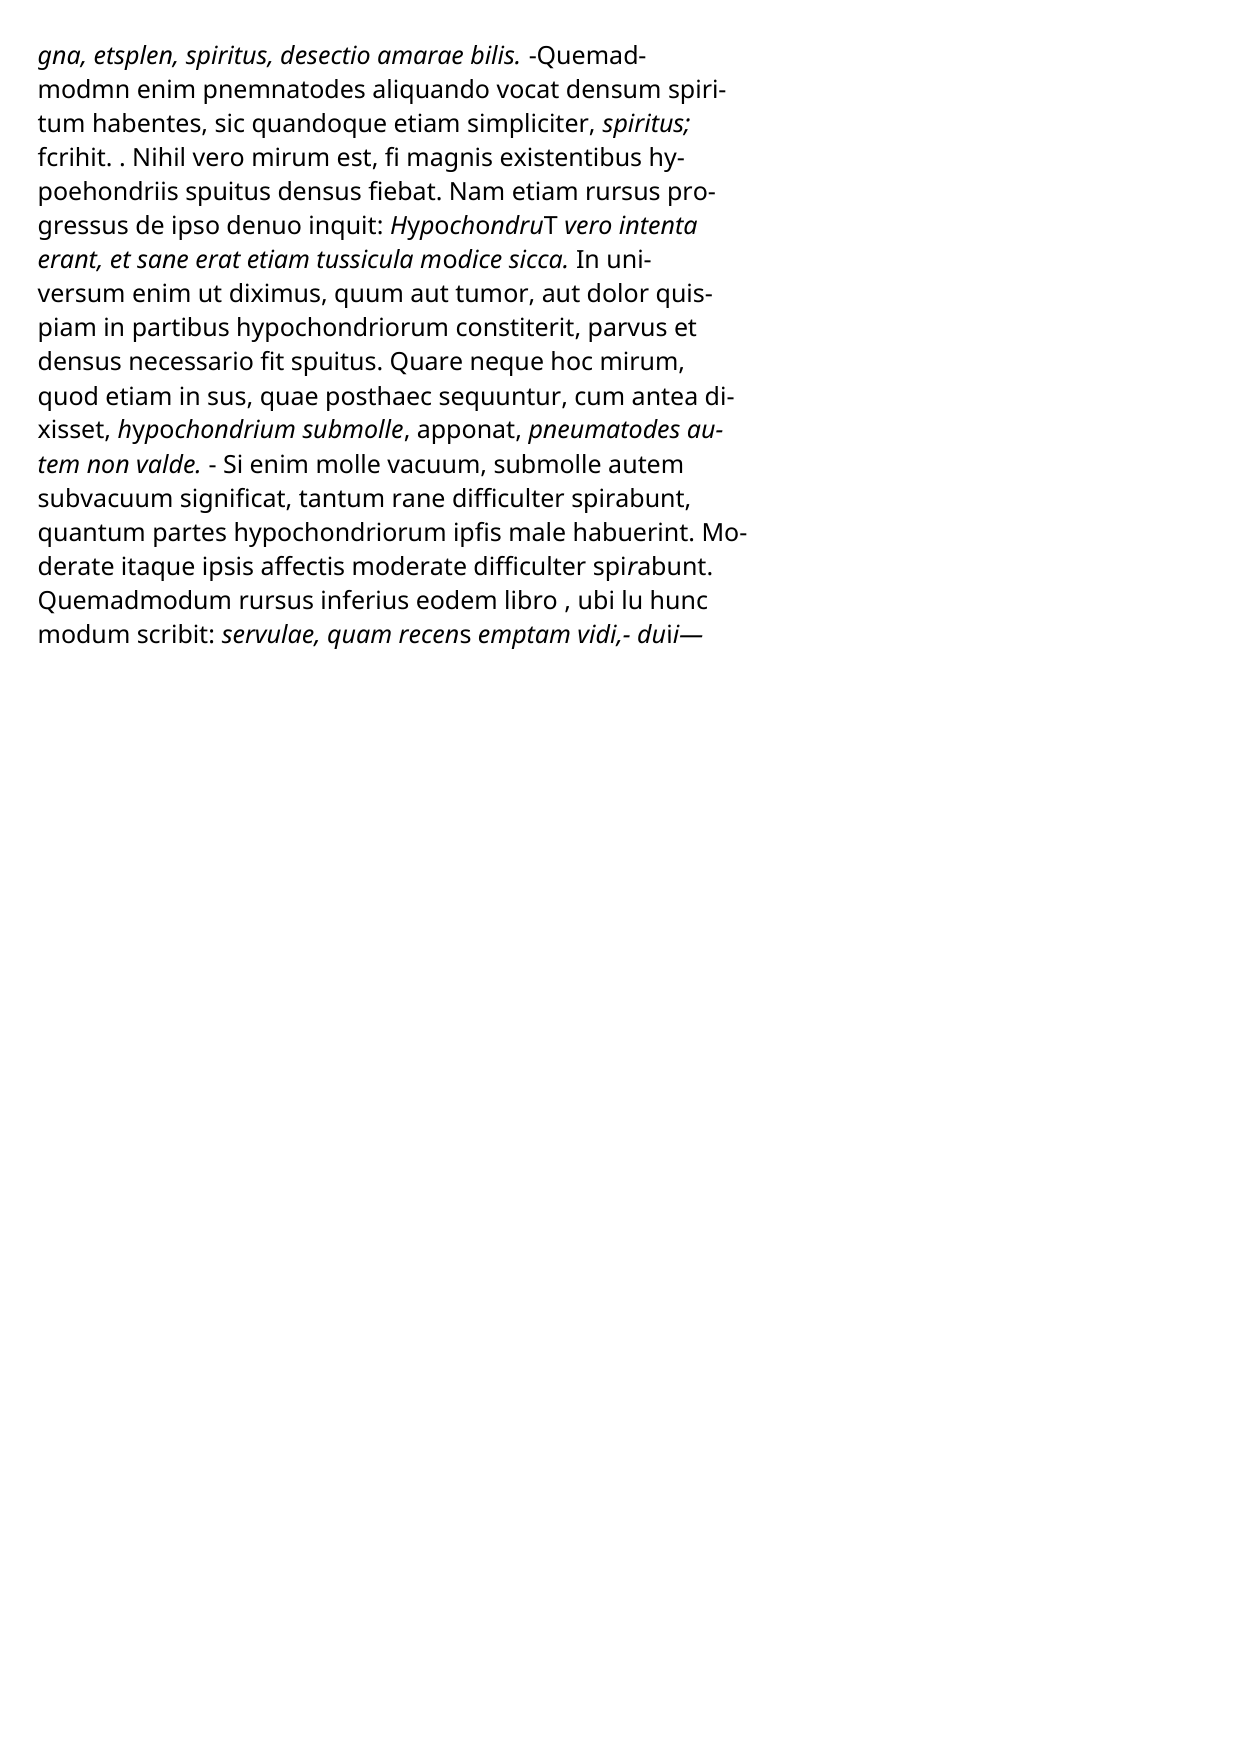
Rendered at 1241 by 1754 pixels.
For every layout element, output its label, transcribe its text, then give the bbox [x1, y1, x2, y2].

text gna, etsplen, spiritus, desectio amarae bilis. -Quemad- modmn enim pnemnatodes aliquando vocat densum spiri- tum habentes, sic quandoque etiam simpliciter, spiritus; fcrihit. . Nihil vero mirum est, fi magnis existentibus hy- poehondriis spuitus densus fiebat. Nam etiam rursus pro- gressus de ipso denuo inquit: HypochondruT vero intenta erant, et sane erat etiam tussicula modice sicca. In uni- versum enim ut diximus, quum aut tumor, aut dolor quis- piam in partibus hypochondriorum constiterit, parvus et densus necessario fit spuitus. Quare neque hoc mirum, quod etiam in sus, quae posthaec sequuntur, cum antea di- xisset, hypochondrium submolle, apponat, pneumatodes au- tem non valde. - Si enim molle vacuum, submolle autem subvacuum significat, tantum rane difficulter spirabunt, quantum partes hypochondriorum ipfis male habuerint. Mo- derate itaque ipsis affectis moderate difficulter spirabunt. Quemadmodum rursus inferius eodem libro , ubi lu hunc modum scribit: servulae, quam recens emptam vidi,- duii— [37, 37, 1203, 651]
